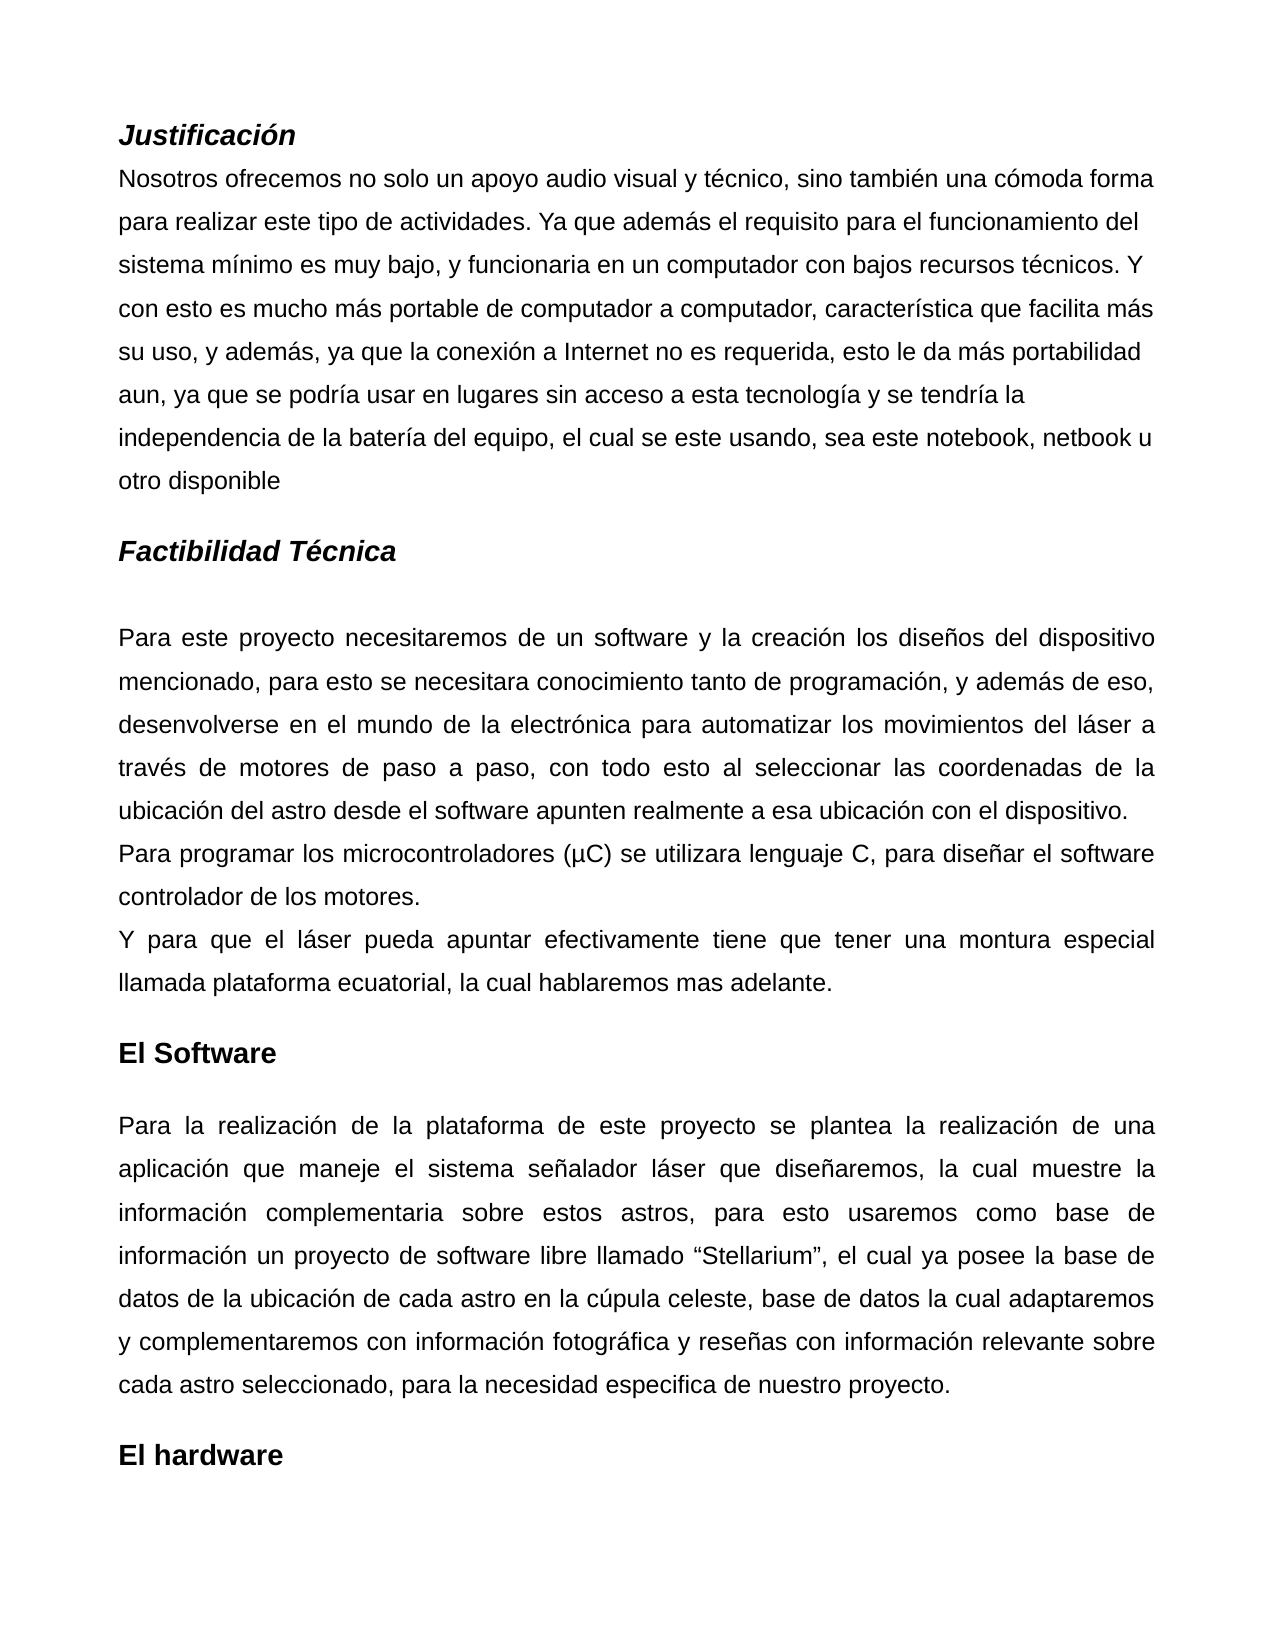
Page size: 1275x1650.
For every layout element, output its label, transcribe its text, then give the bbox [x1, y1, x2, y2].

subtitle El hardware [118, 1438, 1157, 1472]
text Para este proyecto necesitaremos de un software y la creación los diseños del dispositivo mencionado, para esto se necesitara conocimiento tanto de programación, y además de eso, desenvolverse en el mundo de la electrónica para automatizar los movimientos del láser a través de motores de paso a paso, con todo esto al seleccionar las coordenadas de la ubicación del astro desde el software apunten realmente a esa ubicación con el dispositivo. [118, 623, 1157, 824]
subtitle Factibilidad Técnica [118, 534, 1157, 568]
subtitle Justificación [118, 118, 1157, 152]
text Nosotros ofrecemos no solo un apoyo audio visual y técnico, sino también una cómoda forma para realizar este tipo de actividades. Ya que además el requisito para el funcionamiento del sistema mínimo es muy bajo, y funcionaria en un computador con bajos recursos técnicos. Y con esto es mucho más portable de computador a computador, característica que facilita más su uso, y además, ya que la conexión a Internet no es requerida, esto le da más portabilidad aun, ya que se podría usar en lugares sin acceso a esta tecnología y se tendría la independencia de la batería del equipo, el cual se este usando, sea este notebook, netbook u otro disponible [118, 164, 1157, 495]
text Y para que el láser pueda apuntar efectivamente tiene que tener una montura especial llamada plataforma ecuatorial, la cual hablaremos mas adelante. [118, 925, 1157, 997]
subtitle El Software [118, 1036, 1157, 1070]
text Para programar los microcontroladores (µC) se utilizara lenguaje C, para diseñar el software controlador de los motores. [118, 839, 1157, 911]
text Para la realización de la plataforma de este proyecto se plantea la realización de una aplicación que maneje el sistema señalador láser que diseñaremos, la cual muestre la información complementaria sobre estos astros, para esto usaremos como base de información un proyecto de software libre llamado “Stellarium”, el cual ya posee la base de datos de la ubicación de cada astro en la cúpula celeste, base de datos la cual adaptaremos y complementaremos con información fotográfica y reseñas con información relevante sobre cada astro seleccionado, para la necesidad especifica de nuestro proyecto. [118, 1111, 1157, 1399]
